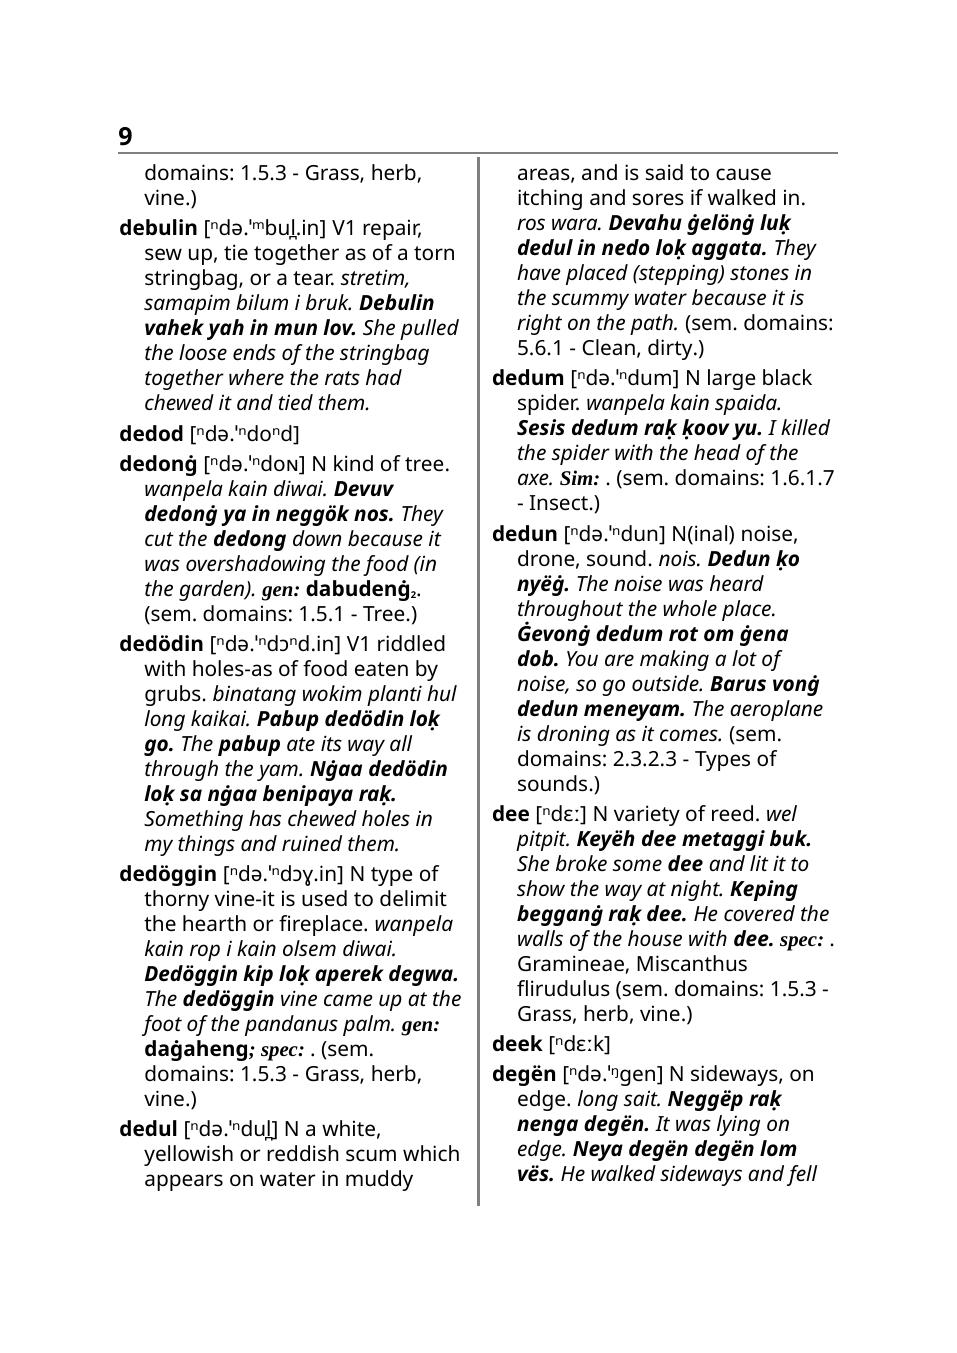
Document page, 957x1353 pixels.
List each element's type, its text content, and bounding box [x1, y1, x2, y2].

text dedod [ⁿdə.ˈⁿdoⁿd] [119, 418, 465, 448]
text dedöggin [ⁿdə.ˈⁿdɔɣ.in] N type of thorny vine-it is used to delimit the hearth or fireplace. wanpela kain rop i kain olsem diwai. Dedöggin kip loḳ aperek degwa. The dedöggin vine came up at the foot of the pandanus palm. gen: daġaheng; spec: . (sem. domains: 1.5.3 - Grass, herb, vine.) [119, 858, 465, 1114]
text degën [ⁿdə.ˈᵑɡen] N sideways, on edge. long sait. Neggëp raḳ nenga degën. It was lying on edge. Neya degën degën lom vës. He walked sideways and fell [492, 1058, 837, 1191]
text domains: 1.5.3 - Grass, herb, vine.) [119, 159, 465, 213]
text deek [ⁿdɛːk] [492, 1028, 837, 1058]
text dee [ⁿdɛː] N variety of reed. wel pitpit. Keyëh dee metaggi buk. She broke some dee and lit it to show the way at night. Keping begganġ raḳ dee. He covered the walls of the house with dee. spec: . Gramineae, Miscanthus flirudulus (sem. domains: 1.5.3 - Grass, herb, vine.) [492, 798, 837, 1028]
text dedödin [ⁿdə.ˈⁿdɔⁿd.in] V1 riddled with holes-as of food eaten by grubs. binatang wokim planti hul long kaikai. Pabup dedödin loḳ go. The pabup ate its way all through the yam. Nġaa dedödin loḳ sa nġaa benipaya raḳ. Something has chewed holes in my things and ruined them. [119, 628, 465, 858]
text dedul [ⁿdə.ˈⁿdul̪] N a white, yellowish or reddish scum which appears on water in muddy [119, 1114, 465, 1196]
text dedonġ [ⁿdə.ˈⁿdoɴ] N kind of tree. wanpela kain diwai. Devuv dedonġ ya in neggök nos. They cut the dedong down because it was overshadowing the food (in the garden). gen: dabudenġ2. (sem. domains: 1.5.1 - Tree.) [119, 448, 465, 628]
text dedum [ⁿdə.ˈⁿdum] N large black spider. wanpela kain spaida. Sesis dedum raḳ ḳoov yu. I killed the spider with the head of the axe. Sim: . (sem. domains: 1.6.1.7 - Insect.) [492, 363, 837, 518]
text debulin [ⁿdə.ˈᵐbul̪.in] V1 repair, sew up, tie together as of a torn stringbag, or a tear. stretim, samapim bilum i bruk. Debulin vahek yah in mun lov. She pulled the loose ends of the stringbag together where the rats had chewed it and tied them. [119, 213, 465, 418]
text dedun [ⁿdə.ˈⁿdun] N(inal) noise, drone, sound. nois. Dedun ḳo nyëġ. The noise was heard throughout the whole place. Ġevonġ dedum rot om ġena dob. You are making a lot of noise, so go outside. Barus vonġ dedun meneyam. The aeroplane is droning as it comes. (sem. domains: 2.3.2.3 - Types of sounds.) [492, 518, 837, 798]
text areas, and is said to cause itching and sores if walked in. ros wara. Devahu ġelönġ luḳ dedul in nedo loḳ aggata. They have placed (stepping) stones in the scummy water because it is right on the path. (sem. domains: 5.6.1 - Clean, dirty.) [492, 159, 837, 363]
